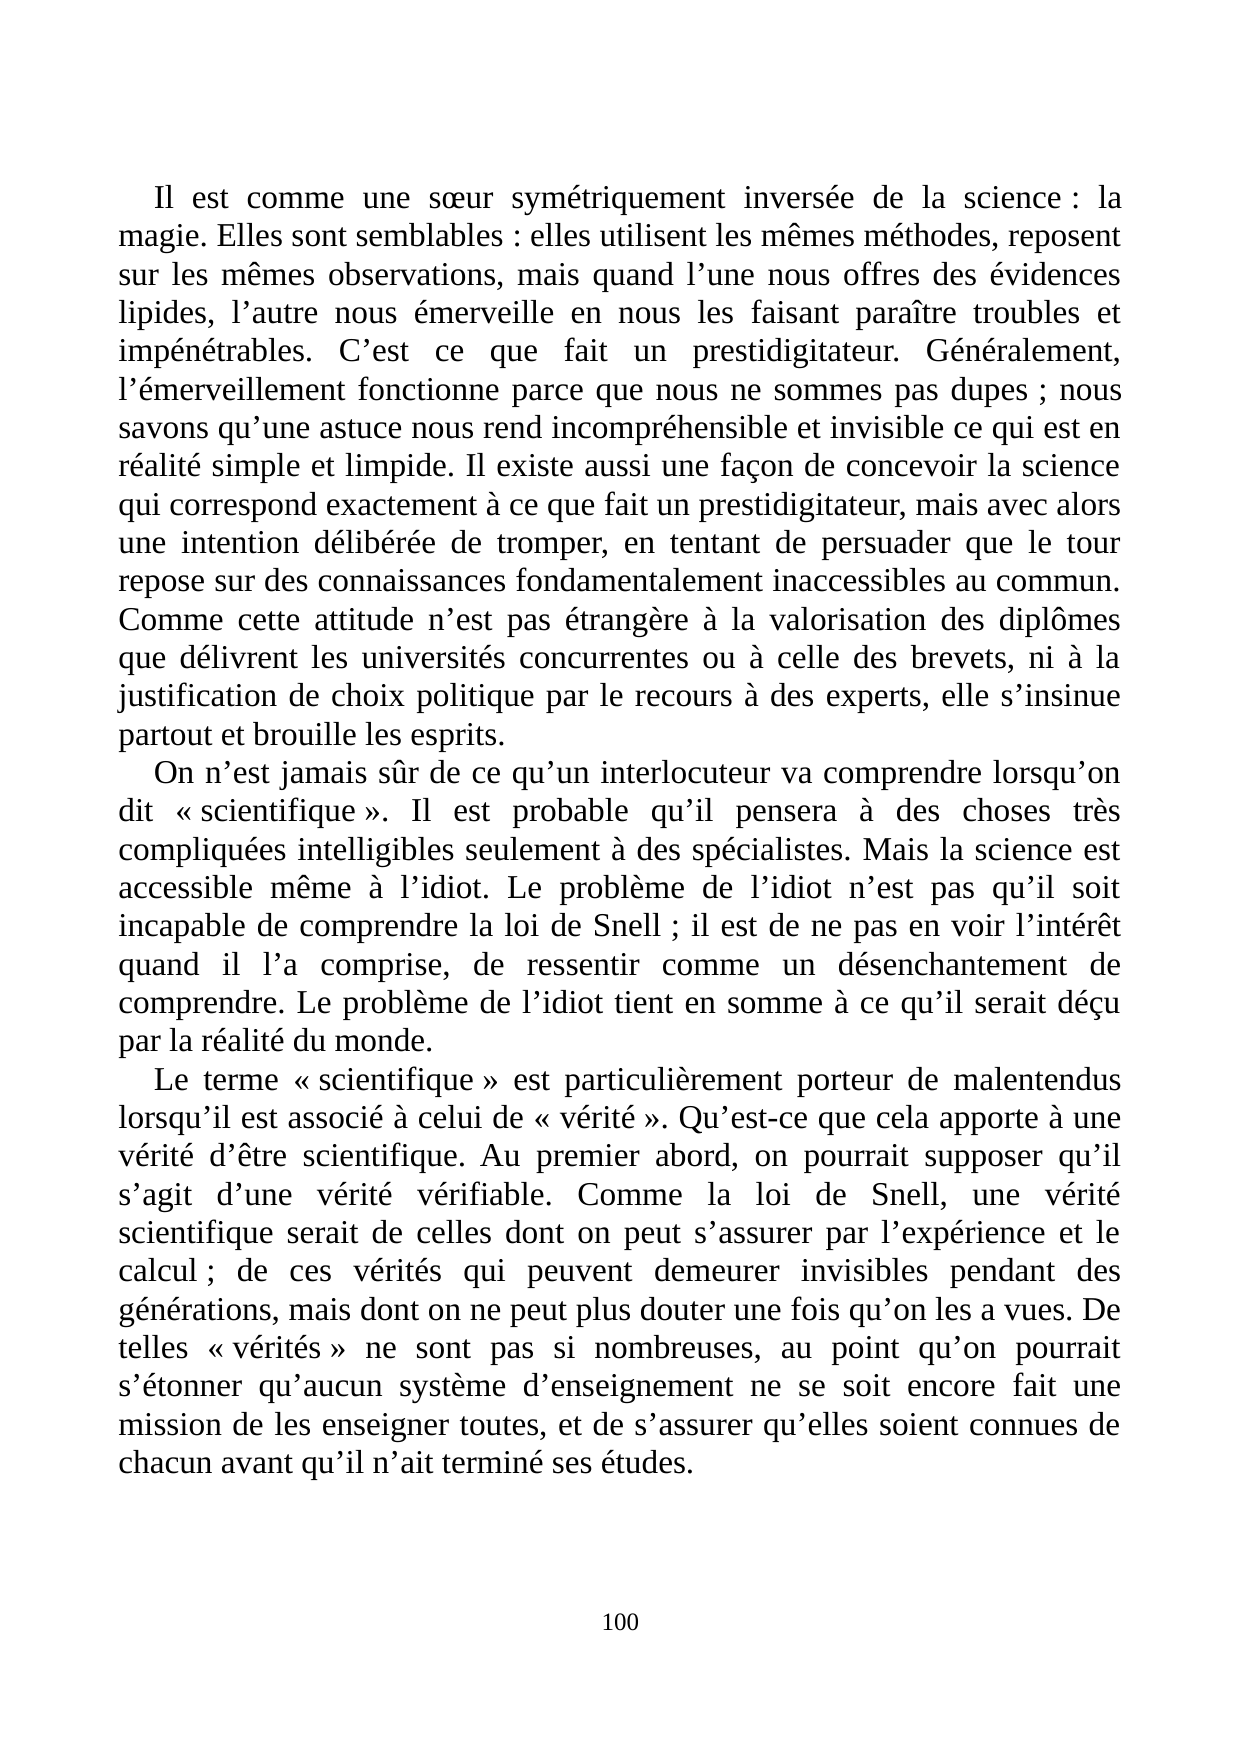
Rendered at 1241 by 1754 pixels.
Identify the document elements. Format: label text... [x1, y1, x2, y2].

text On n’est jamais sûr de ce qu’un interlocuteur va comprendre lorsqu’on dit « scientifique ». Il est probable qu’il pensera à des choses très compliquées intelligibles seulement à des spécialistes. Mais la science est accessible même à l’idiot. Le problème de l’idiot n’est pas qu’il soit incapable de comprendre la loi de Snell ; il est de ne pas en voir l’intérêt quand il l’a comprise, de ressentir comme un désenchantement de comprendre. Le problème de l’idiot tient en somme à ce qu’il serait déçu par la réalité du monde. [118, 752, 1122, 1059]
text Il est comme une sœur symétriquement inversée de la science : la magie. Elles sont semblables : elles utilisent les mêmes méthodes, reposent sur les mêmes observations, mais quand l’une nous offres des évidences lipides, l’autre nous émerveille en nous les faisant paraître troubles et impénétrables. C’est ce que fait un prestidigitateur. Généralement, l’émerveillement fonctionne parce que nous ne sommes pas dupes ; nous savons qu’une astuce nous rend incompréhensible et invisible ce qui est en réalité simple et limpide. Il existe aussi une façon de concevoir la science qui correspond exactement à ce que fait un prestidigitateur, mais avec alors une intention délibérée de tromper, en tentant de persuader que le tour repose sur des connaissances fondamentalement inaccessibles au commun. Comme cette attitude n’est pas étrangère à la valorisation des diplômes que délivrent les universités concurrentes ou à celle des brevets, ni à la justification de choix politique par le recours à des experts, elle s’insinue partout et brouille les esprits. [118, 177, 1122, 752]
text Le terme « scientifique » est particulièrement porteur de malentendus lorsqu’il est associé à celui de « vérité ». Qu’est-ce que cela apporte à une vérité d’être scientifique. Au premier abord, on pourrait supposer qu’il s’agit d’une vérité vérifiable. Comme la loi de Snell, une vérité scientifique serait de celles dont on peut s’assurer par l’expérience et le calcul ; de ces vérités qui peuvent demeurer invisibles pendant des générations, mais dont on ne peut plus douter une fois qu’on les a vues. De telles « vérités » ne sont pas si nombreuses, au point qu’on pourrait s’étonner qu’aucun système d’enseignement ne se soit encore fait une mission de les enseigner toutes, et de s’assurer qu’elles soient connues de chacun avant qu’il n’ait terminé ses études. [118, 1059, 1122, 1480]
